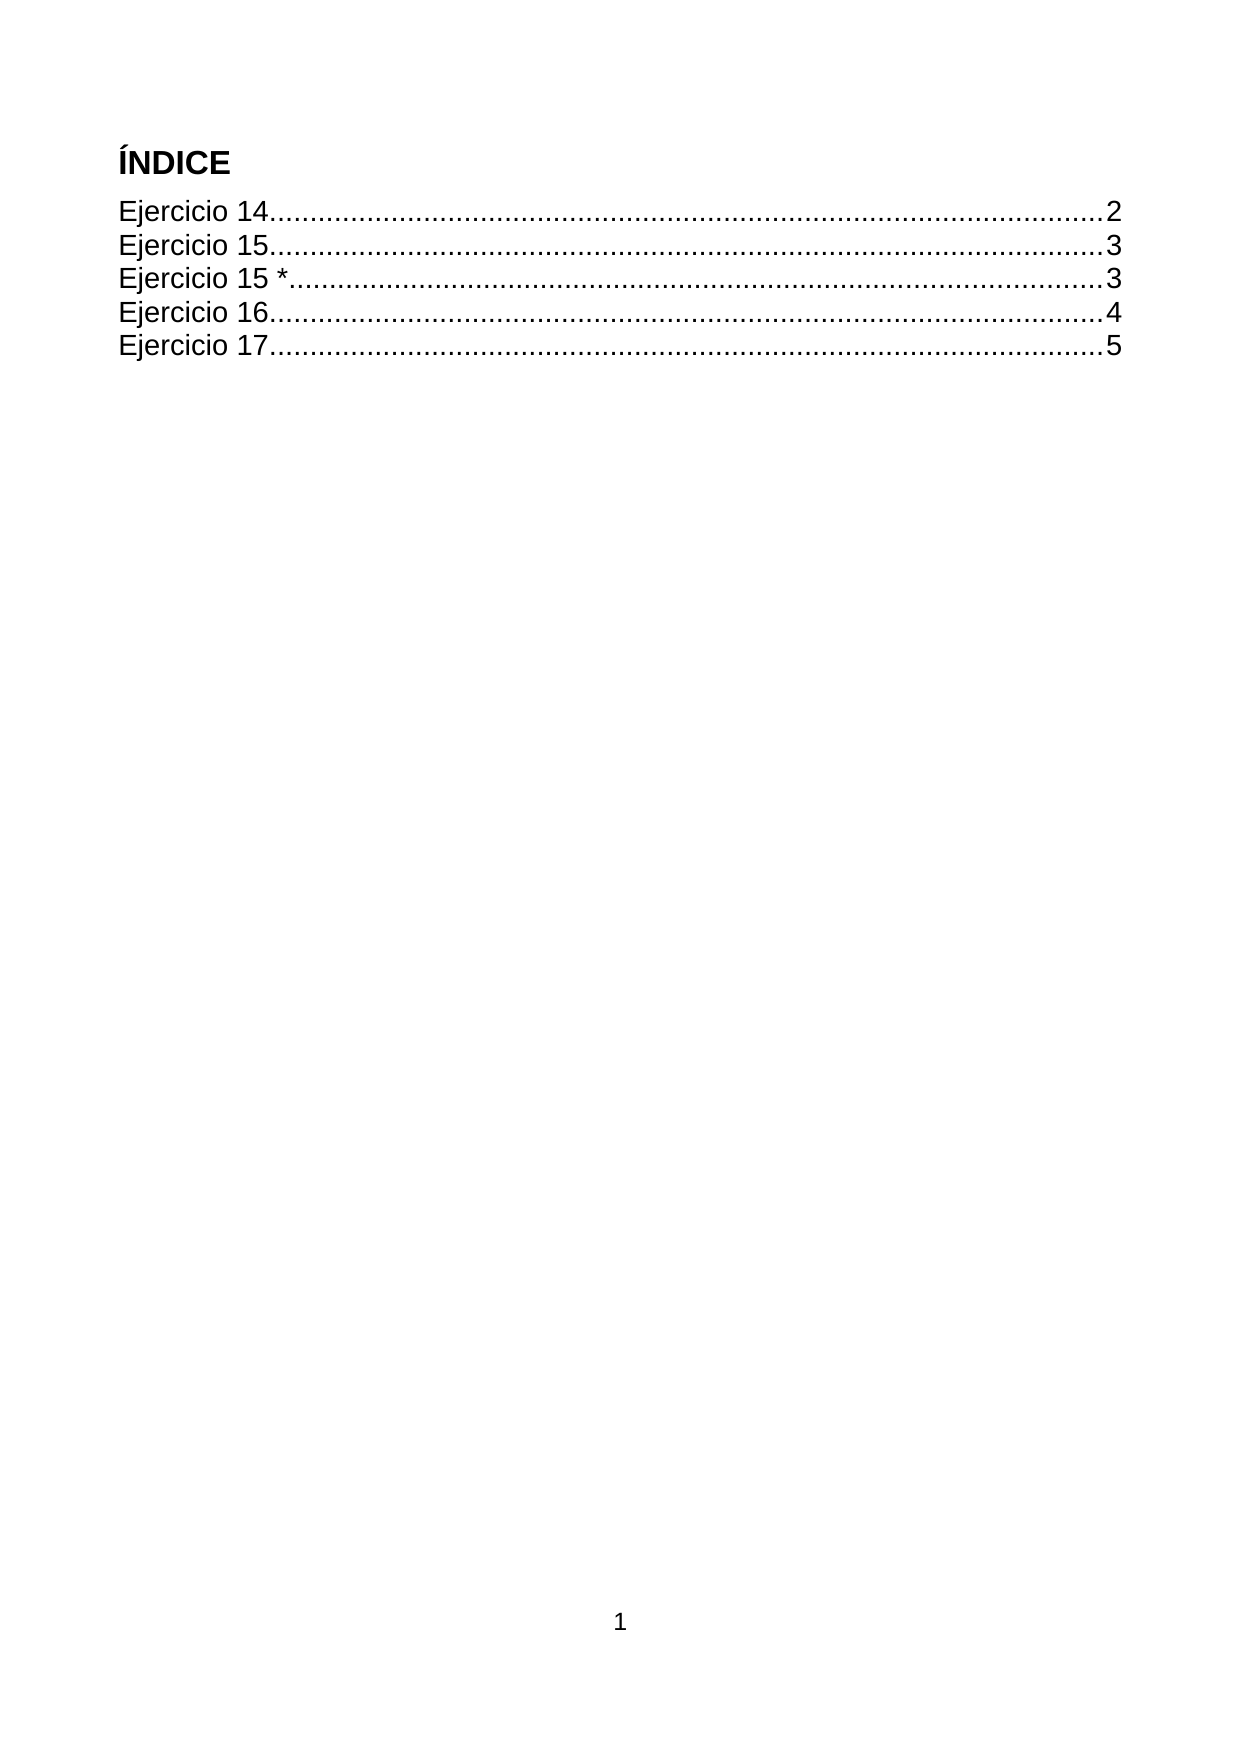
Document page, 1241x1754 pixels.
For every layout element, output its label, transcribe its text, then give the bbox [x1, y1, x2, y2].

text Ejercicio 17 5 [118, 328, 1122, 362]
text Ejercicio 14 2 [118, 194, 1122, 228]
subtitle ÍNDICE [118, 143, 1122, 182]
text Ejercicio 16 4 [118, 295, 1122, 328]
text Ejercicio 15 * 3 [118, 261, 1122, 295]
text Ejercicio 15 3 [118, 228, 1122, 261]
